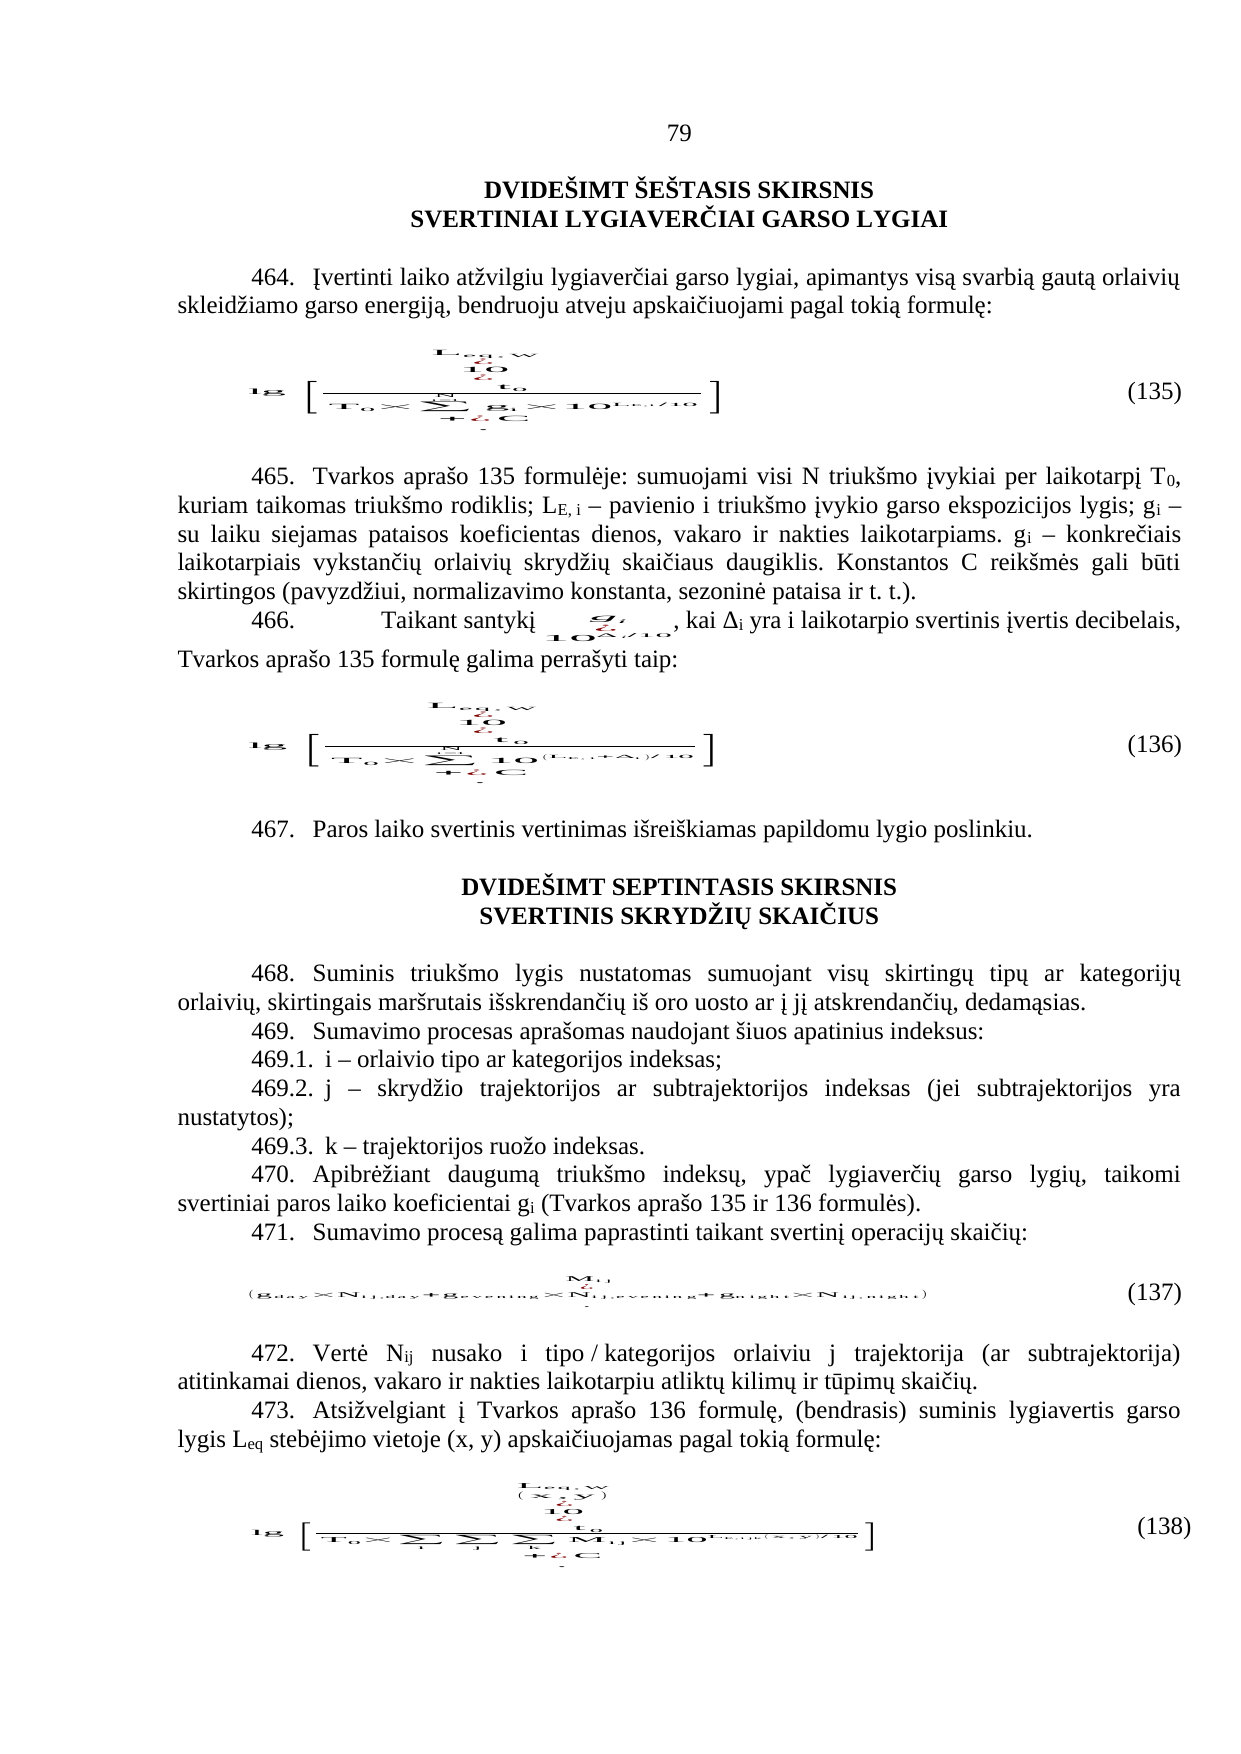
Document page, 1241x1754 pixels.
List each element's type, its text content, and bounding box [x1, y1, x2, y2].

table_header ) [1183, 1481, 1196, 1569]
table_header ( [1137, 1481, 1145, 1569]
table_header 135 [1136, 348, 1173, 432]
table_header ( [1128, 348, 1136, 432]
text SVERTINIS SKRYDŽIŲ SKAIČIUS [177, 901, 1181, 929]
table_header ) [1173, 348, 1186, 432]
table_header [177, 348, 1127, 432]
text 469. Sumavimo procesas aprašomas naudojant šiuos apatinius indeksus: [177, 1016, 1181, 1044]
table_header [177, 1481, 251, 1569]
text 472. Vertė Nij nusako i tipo / kategorijos orlaiviu j trajektorija (ar subtrajektorija) atitinkamai dienos, vakaro ir nakties laikotarpiu atliktų kilimų ir tūpimų skaičių. [177, 1338, 1181, 1395]
text 471. Sumavimo procesą galima paprastinti taikant svertinį operacijų skaičių: [177, 1217, 1181, 1246]
text 469.1. i – orlaivio tipo ar kategorijos indeksas; [177, 1044, 1181, 1073]
text 470. Apibrėžiant daugumą triukšmo indeksų, ypač lygiaverčių garso lygių, taikomi svertiniai paros laiko koeficientai gi (Tvarkos aprašo 135 ir 136 formulės). [177, 1159, 1181, 1217]
table_header ( [1128, 701, 1136, 786]
text 473. Atsižvelgiant į Tvarkos aprašo 136 formulę, (bendrasis) suminis lygiavertis garso lygis Leq stebėjimo vietoje (x, y) apskaičiuojamas pagal tokią formulę: [177, 1395, 1181, 1453]
table_header [177, 1275, 1127, 1309]
table_header [251, 1481, 1137, 1569]
text 468. Suminis triukšmo lygis nustatomas sumuojant visų skirtingų tipų ar kategorijų orlaivių, skirtingais maršrutais išskrendančių iš oro uosto ar į jį atskrendančių, dedamąsias. [177, 958, 1181, 1016]
text 467. Paros laiko svertinis vertinimas išreiškiamas papildomu lygio poslinkiu. [177, 814, 1181, 843]
table_header ( [1128, 1275, 1136, 1309]
text 464. Įvertinti laiko atžvilgiu lygiaverčiai garso lygiai, apimantys visą svarbią gautą orlaivių skleidžiamo garso energiją, bendruoju atveju apskaičiuojami pagal tokią formulę: [177, 262, 1181, 319]
table_header 138 [1145, 1481, 1183, 1569]
table_header ) [1173, 701, 1186, 786]
text DVIDEŠIMT ŠEŠTASIS SKIRSNIS [177, 176, 1181, 204]
table_header 137 [1136, 1275, 1173, 1309]
text 469.3. k – trajektorijos ruožo indeksas. [177, 1131, 1181, 1159]
table_header [177, 701, 1127, 786]
text 465. Tvarkos aprašo 135 formulėje: sumuojami visi N triukšmo įvykiai per laikotarpį T0, kuriam taikomas triukšmo rodiklis; LE, i – pavienio i triukšmo įvykio garso ekspozicijos lygis; gi – su laiku siejamas pataisos koeficientas dienos, vakaro ir nakties laikotarpiams. gi – konkrečiais laikotarpiais vykstančių orlaivių skrydžių skaičiaus daugiklis. Konstantos C reikšmės gali būti skirtingos (pavyzdžiui, normalizavimo konstanta, sezoninė pataisa ir t. t.). [177, 461, 1181, 605]
text DVIDEŠIMT SEPTINTASIS SKIRSNIS [177, 872, 1181, 901]
table_header ) [1173, 1275, 1186, 1309]
table_header 136 [1136, 701, 1173, 786]
text 469.2. j – skrydžio trajektorijos ar subtrajektorijos indeksas (jei subtrajektorijos yra nustatytos); [177, 1073, 1181, 1131]
text SVERTINIAI LYGIAVERČIAI GARSO LYGIAI [177, 204, 1181, 233]
text 466. Taikant santykį , kai Δi yra i laikotarpio svertinis įvertis decibelais, Tvarkos aprašo 135 formulę galima perrašyti taip: [177, 605, 1181, 673]
